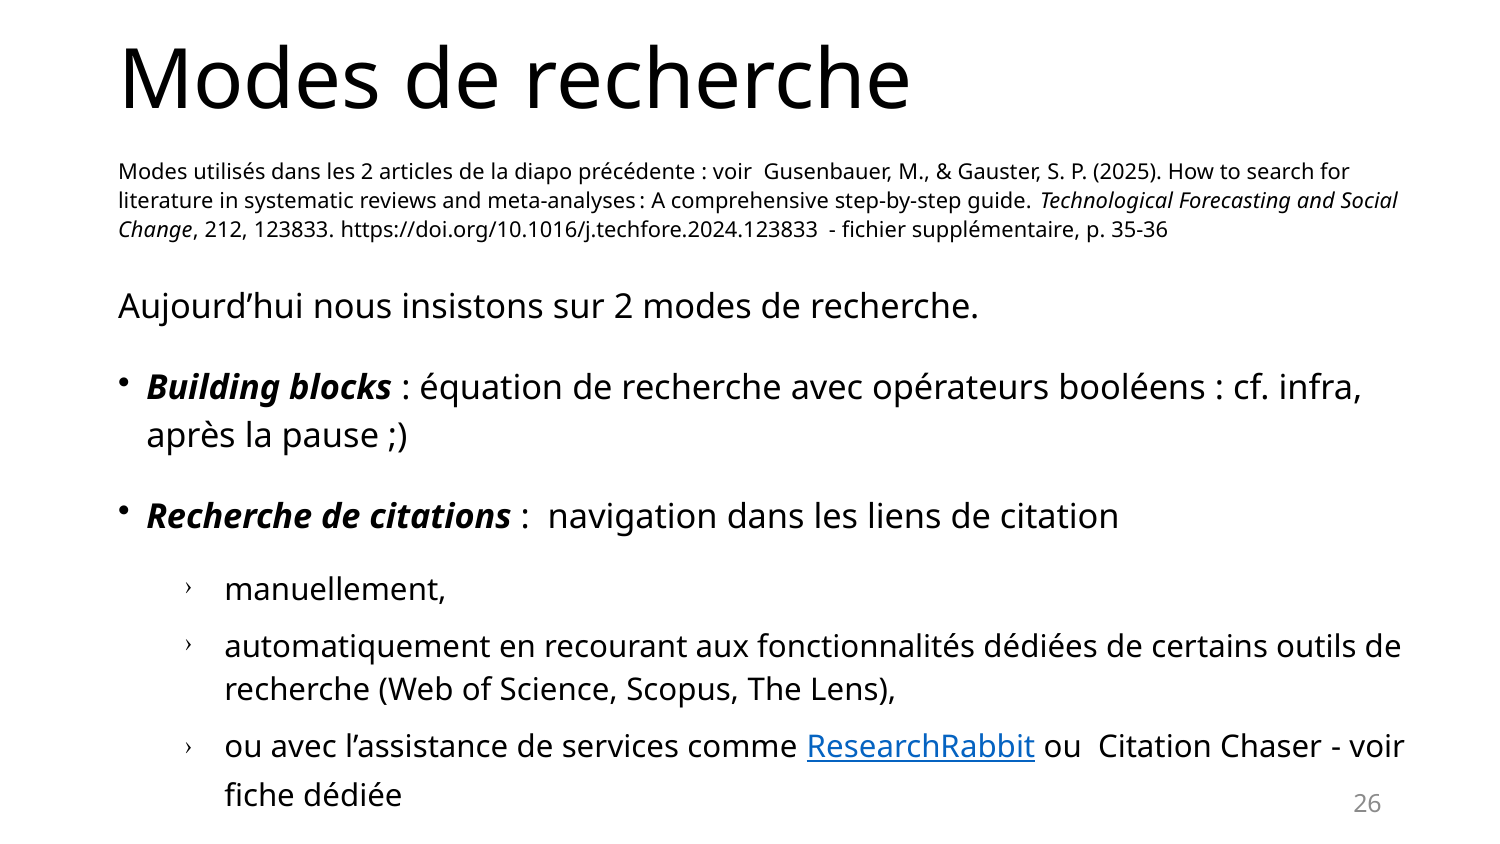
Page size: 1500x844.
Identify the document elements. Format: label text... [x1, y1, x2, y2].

list Modes utilisés dans les 2 articles de la diapo précédente : voir Gusenbauer, M., & Gauster, S. P. (2025). How to search for literature in systematic reviews and meta-analyses : A comprehensive step-by-step guide. Technological Forecasting and Social Change, 212, 123833. https://doi.org/10.1016/j.techfore.2024.123833 - fichier supplémentaire, p. 35-36 Aujourd’hui nous insistons sur 2 modes de recherche. Building blocks : équation de recherche avec opérateurs booléens : cf. infra, après la pause ;) Recherche de citations : navigation dans les liens de citation manuellement, automatiquement en recourant aux fonctionnalités dédiées de certains outils de recherche (Web of Science, Scopus, The Lens), ou avec l’assistance de services comme ResearchRabbit ou Citation Chaser - voir fiche dédiée [103, 147, 1447, 827]
title Modes de recherche [103, 0, 1397, 147]
